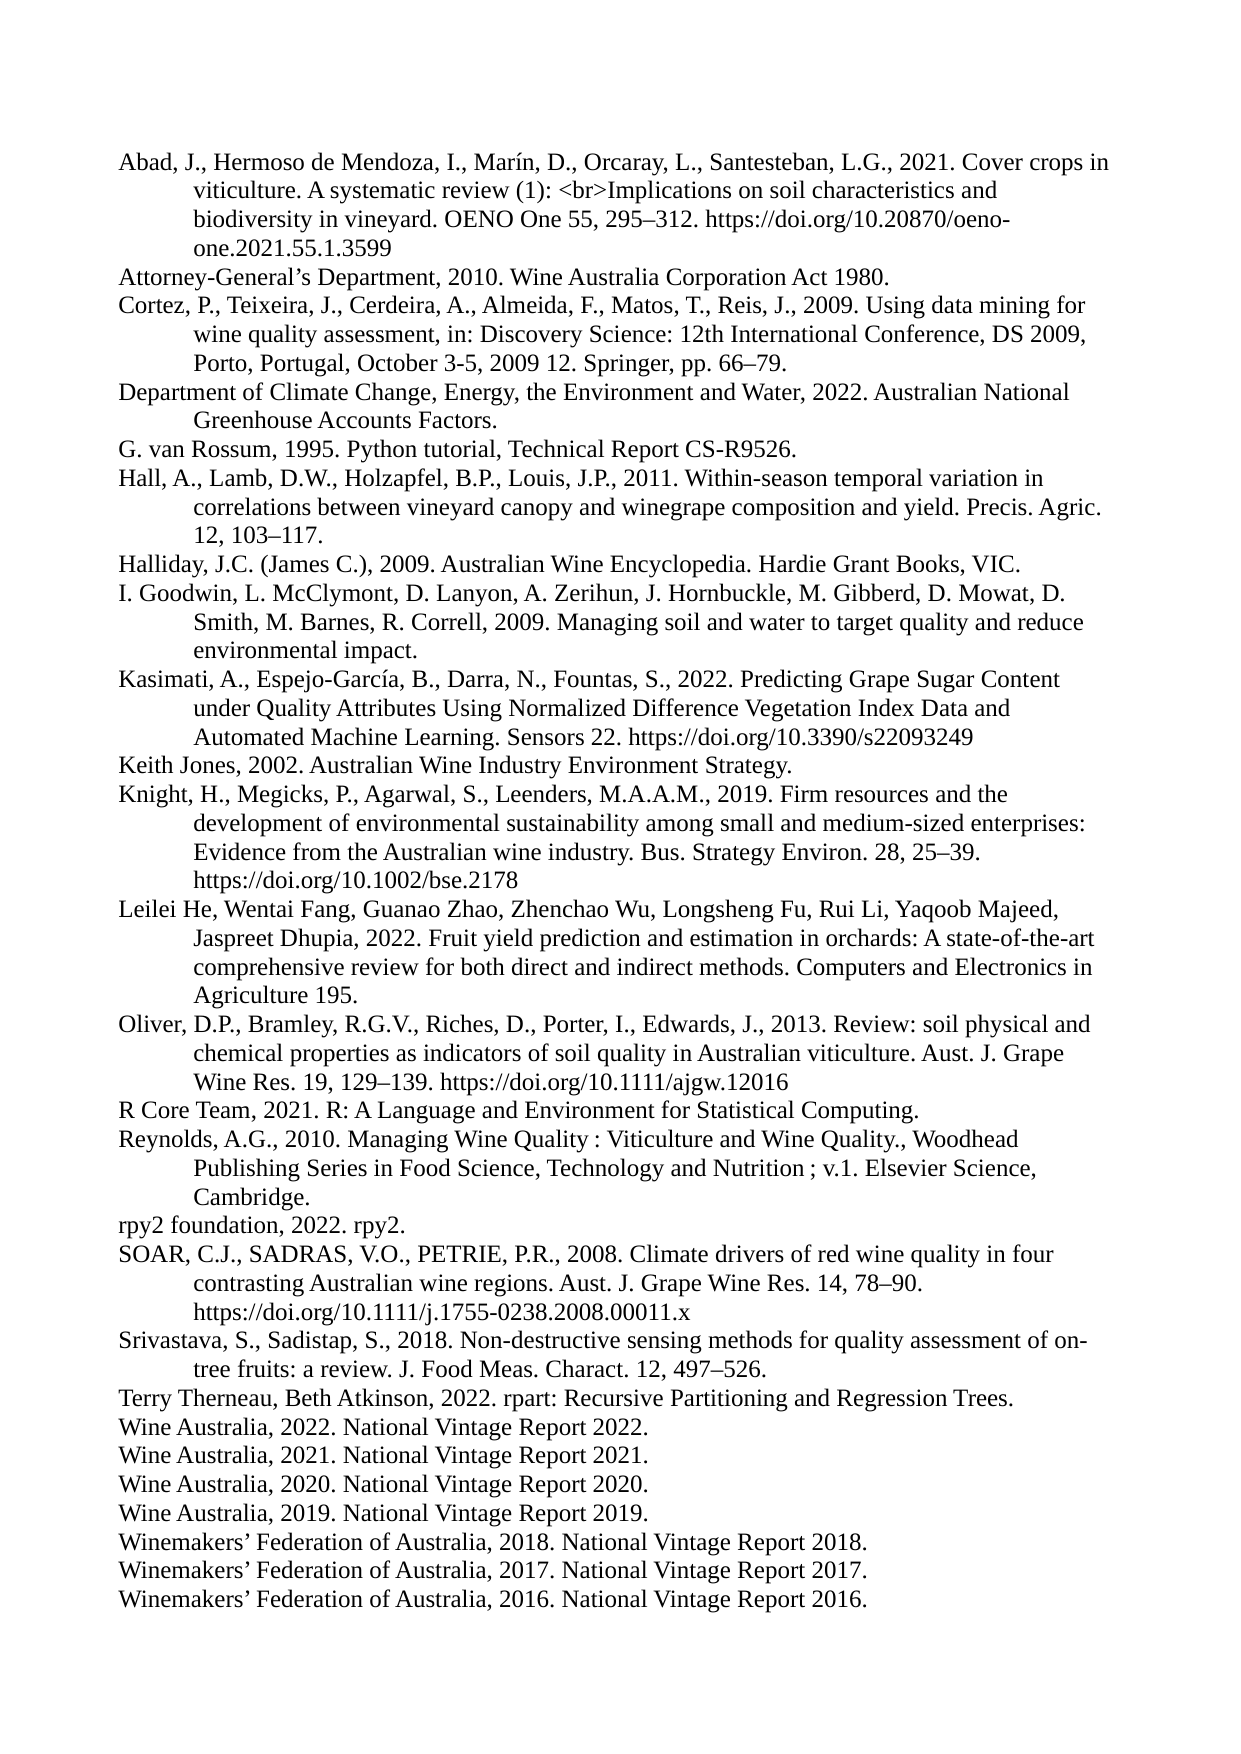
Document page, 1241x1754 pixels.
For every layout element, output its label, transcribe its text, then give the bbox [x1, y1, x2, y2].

text Halliday, J.C. (James C.), 2009. Australian Wine Encyclopedia. Hardie Grant Books, VIC. [118, 549, 1122, 578]
text G. van Rossum, 1995. Python tutorial, Technical Report CS-R9526. [118, 434, 1122, 463]
text Wine Australia, 2020. National Vintage Report 2020. [118, 1469, 1122, 1498]
text Abad, J., Hermoso de Mendoza, I., Marín, D., Orcaray, L., Santesteban, L.G., 2021. Cover crops in viticulture. A systematic review (1): <br>Implications on soil characteristics and biodiversity in vineyard. OENO One 55, 295–312. https://doi.org/10.20870/oeno-one.2021.55.1.3599 [118, 147, 1122, 262]
text Wine Australia, 2022. National Vintage Report 2022. [118, 1412, 1122, 1441]
text SOAR, C.J., SADRAS, V.O., PETRIE, P.R., 2008. Climate drivers of red wine quality in four contrasting Australian wine regions. Aust. J. Grape Wine Res. 14, 78–90. https://doi.org/10.1111/j.1755-0238.2008.00011.x [118, 1239, 1122, 1326]
text Hall, A., Lamb, D.W., Holzapfel, B.P., Louis, J.P., 2011. Within-season temporal variation in correlations between vineyard canopy and winegrape composition and yield. Precis. Agric. 12, 103–117. [118, 463, 1122, 549]
text Wine Australia, 2019. National Vintage Report 2019. [118, 1498, 1122, 1527]
text Oliver, D.P., Bramley, R.G.V., Riches, D., Porter, I., Edwards, J., 2013. Review: soil physical and chemical properties as indicators of soil quality in Australian viticulture. Aust. J. Grape Wine Res. 19, 129–139. https://doi.org/10.1111/ajgw.12016 [118, 1009, 1122, 1096]
text Keith Jones, 2002. Australian Wine Industry Environment Strategy. [118, 751, 1122, 779]
text rpy2 foundation, 2022. rpy2. [118, 1211, 1122, 1239]
text Attorney-General’s Department, 2010. Wine Australia Corporation Act 1980. [118, 262, 1122, 291]
text R Core Team, 2021. R: A Language and Environment for Statistical Computing. [118, 1096, 1122, 1124]
text Cortez, P., Teixeira, J., Cerdeira, A., Almeida, F., Matos, T., Reis, J., 2009. Using data mining for wine quality assessment, in: Discovery Science: 12th International Conference, DS 2009, Porto, Portugal, October 3-5, 2009 12. Springer, pp. 66–79. [118, 291, 1122, 377]
text Winemakers’ Federation of Australia, 2018. National Vintage Report 2018. [118, 1527, 1122, 1556]
text Winemakers’ Federation of Australia, 2017. National Vintage Report 2017. [118, 1556, 1122, 1584]
text Leilei He, Wentai Fang, Guanao Zhao, Zhenchao Wu, Longsheng Fu, Rui Li, Yaqoob Majeed, Jaspreet Dhupia, 2022. Fruit yield prediction and estimation in orchards: A state-of-the-art comprehensive review for both direct and indirect methods. Computers and Electronics in Agriculture 195. [118, 894, 1122, 1009]
text Reynolds, A.G., 2010. Managing Wine Quality : Viticulture and Wine Quality., Woodhead Publishing Series in Food Science, Technology and Nutrition ; v.1. Elsevier Science, Cambridge. [118, 1124, 1122, 1211]
text Terry Therneau, Beth Atkinson, 2022. rpart: Recursive Partitioning and Regression Trees. [118, 1383, 1122, 1412]
text I. Goodwin, L. McClymont, D. Lanyon, A. Zerihun, J. Hornbuckle, M. Gibberd, D. Mowat, D. Smith, M. Barnes, R. Correll, 2009. Managing soil and water to target quality and reduce environmental impact. [118, 578, 1122, 664]
text Department of Climate Change, Energy, the Environment and Water, 2022. Australian National Greenhouse Accounts Factors. [118, 377, 1122, 434]
text Wine Australia, 2021. National Vintage Report 2021. [118, 1441, 1122, 1469]
text Kasimati, A., Espejo-García, B., Darra, N., Fountas, S., 2022. Predicting Grape Sugar Content under Quality Attributes Using Normalized Difference Vegetation Index Data and Automated Machine Learning. Sensors 22. https://doi.org/10.3390/s22093249 [118, 664, 1122, 751]
text Winemakers’ Federation of Australia, 2016. National Vintage Report 2016. [118, 1584, 1122, 1613]
text Srivastava, S., Sadistap, S., 2018. Non-destructive sensing methods for quality assessment of on-tree fruits: a review. J. Food Meas. Charact. 12, 497–526. [118, 1326, 1122, 1383]
text Knight, H., Megicks, P., Agarwal, S., Leenders, M.A.A.M., 2019. Firm resources and the development of environmental sustainability among small and medium-sized enterprises: Evidence from the Australian wine industry. Bus. Strategy Environ. 28, 25–39. https://doi.org/10.1002/bse.2178 [118, 779, 1122, 894]
